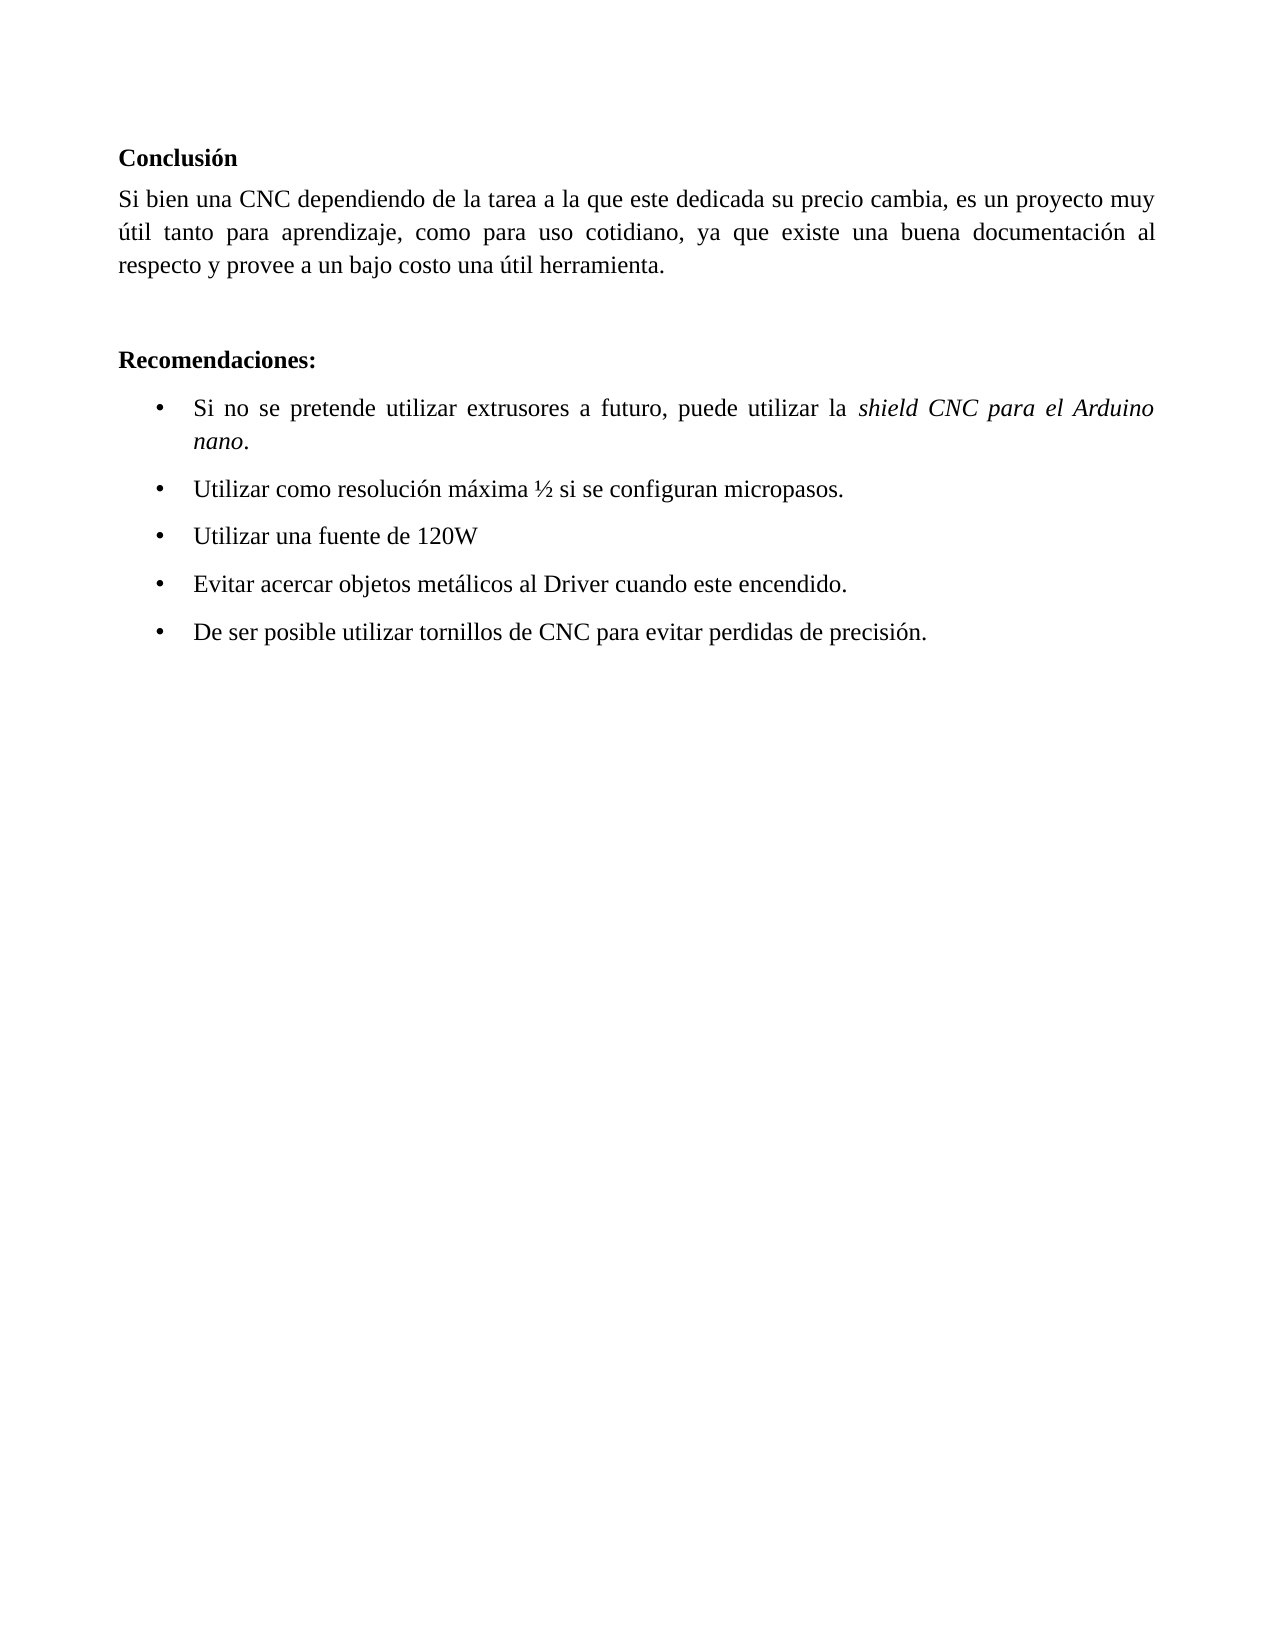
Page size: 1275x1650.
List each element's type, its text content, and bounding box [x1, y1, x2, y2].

text Recomendaciones: [118, 346, 1157, 374]
list Evitar acercar objetos metálicos al Driver cuando este encendido. [156, 569, 1157, 598]
list Utilizar una fuente de 120W [156, 521, 1157, 550]
subtitle Conclusión [118, 143, 1157, 172]
text Si bien una CNC dependiendo de la tarea a la que este dedicada su precio cambia, es un proyecto muy útil tanto para aprendizaje, como para uso cotidiano, ya que existe una buena documentación al respecto y provee a un bajo costo una útil herramienta. [118, 184, 1157, 279]
list Si no se pretende utilizar extrusores a futuro, puede utilizar la shield CNC para el Arduino nano. [156, 393, 1157, 455]
list De ser posible utilizar tornillos de CNC para evitar perdidas de precisión. [156, 617, 1157, 645]
list Utilizar como resolución máxima ½ si se configuran micropasos. [156, 474, 1157, 503]
